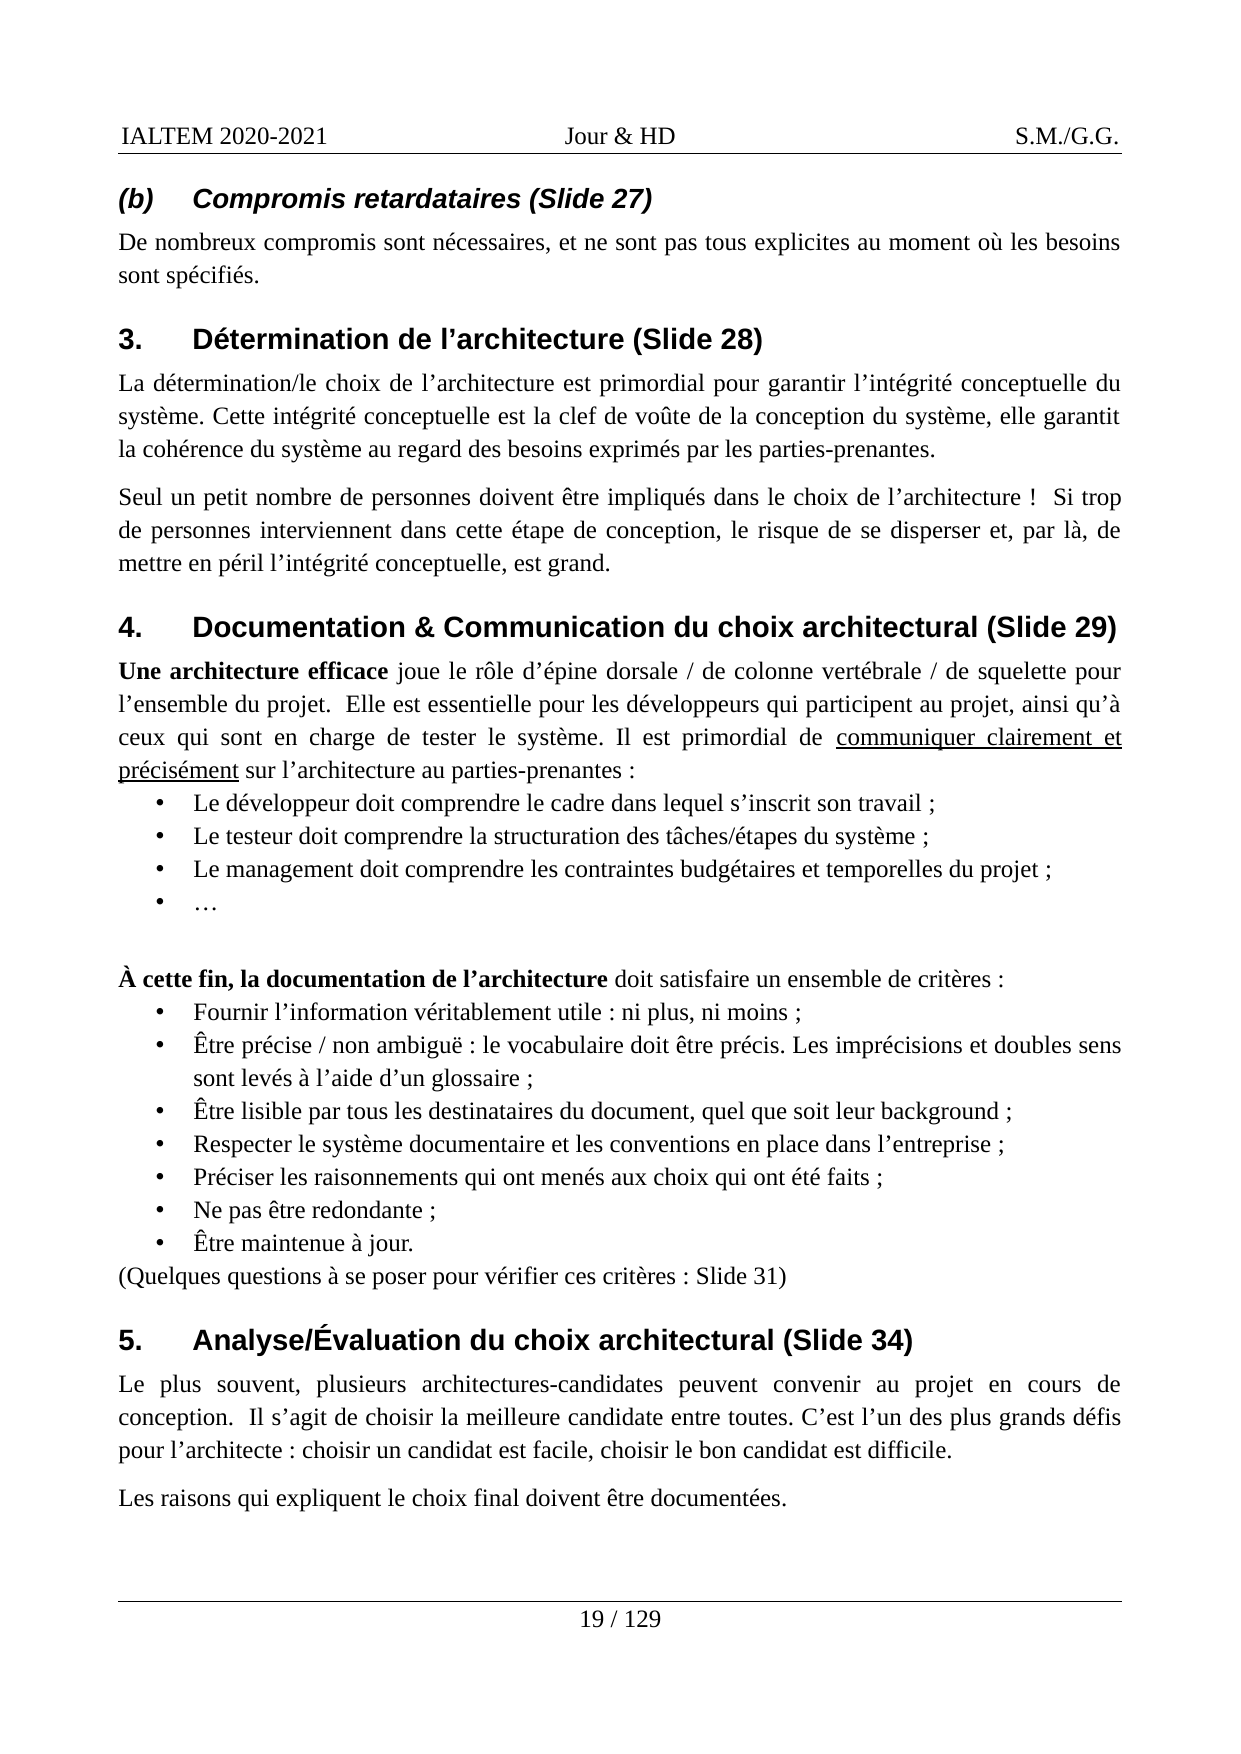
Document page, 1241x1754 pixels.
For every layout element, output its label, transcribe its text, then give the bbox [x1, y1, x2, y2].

subtitle Documentation & Communication du choix architectural (Slide 29) [118, 610, 1122, 644]
list Préciser les raisonnements qui ont menés aux choix qui ont été faits ; [156, 1162, 1122, 1191]
subtitle Analyse/Évaluation du choix architectural (Slide 34) [118, 1323, 1122, 1357]
text Une architecture efficace joue le rôle d’épine dorsale / de colonne vertébrale / de squelette pour l’ensemble du projet. Elle est essentielle pour les développeurs qui participent au projet, ainsi qu’à ceux qui sont en charge de tester le système. Il est primordial de communiquer clairement et précisément sur l’architecture au parties-prenantes : [118, 656, 1122, 784]
text De nombreux compromis sont nécessaires, et ne sont pas tous explicites au moment où les besoins sont spécifiés. [118, 227, 1122, 288]
list Le management doit comprendre les contraintes budgétaires et temporelles du projet ; [156, 854, 1122, 883]
list Le développeur doit comprendre le cadre dans lequel s’inscrit son travail ; [156, 788, 1122, 817]
list Le testeur doit comprendre la structuration des tâches/étapes du système ; [156, 821, 1122, 850]
subtitle Détermination de l’architecture (Slide 28) [118, 322, 1122, 356]
text Le plus souvent, plusieurs architectures-candidates peuvent convenir au projet en cours de conception. Il s’agit de choisir la meilleure candidate entre toutes. C’est l’un des plus grands défis pour l’architecte : choisir un candidat est facile, choisir le bon candidat est difficile. [118, 1369, 1122, 1464]
list … [156, 887, 1122, 916]
list Ne pas être redondante ; [156, 1195, 1122, 1224]
text (Quelques questions à se poser pour vérifier ces critères : Slide 31) [118, 1261, 1122, 1290]
list Être lisible par tous les destinataires du document, quel que soit leur background ; [156, 1096, 1122, 1124]
list Respecter le système documentaire et les conventions en place dans l’entreprise ; [156, 1129, 1122, 1158]
subtitle Compromis retardataires (Slide 27) [118, 182, 1122, 214]
list Être maintenue à jour. [156, 1228, 1122, 1257]
list Être précise / non ambiguë : le vocabulaire doit être précis. Les imprécisions et doubles sens sont levés à l’aide d’un glossaire ; [156, 1030, 1122, 1092]
text La détermination/le choix de l’architecture est primordial pour garantir l’intégrité conceptuelle du système. Cette intégrité conceptuelle est la clef de voûte de la conception du système, elle garantit la cohérence du système au regard des besoins exprimés par les parties-prenantes. [118, 368, 1122, 463]
text À cette fin, la documentation de l’architecture doit satisfaire un ensemble de critères : [118, 964, 1122, 992]
list Fournir l’information véritablement utile : ni plus, ni moins ; [156, 997, 1122, 1026]
text Seul un petit nombre de personnes doivent être impliqués dans le choix de l’architecture ! Si trop de personnes interviennent dans cette étape de conception, le risque de se disperser et, par là, de mettre en péril l’intégrité conceptuelle, est grand. [118, 482, 1122, 577]
text Les raisons qui expliquent le choix final doivent être documentées. [118, 1483, 1122, 1512]
